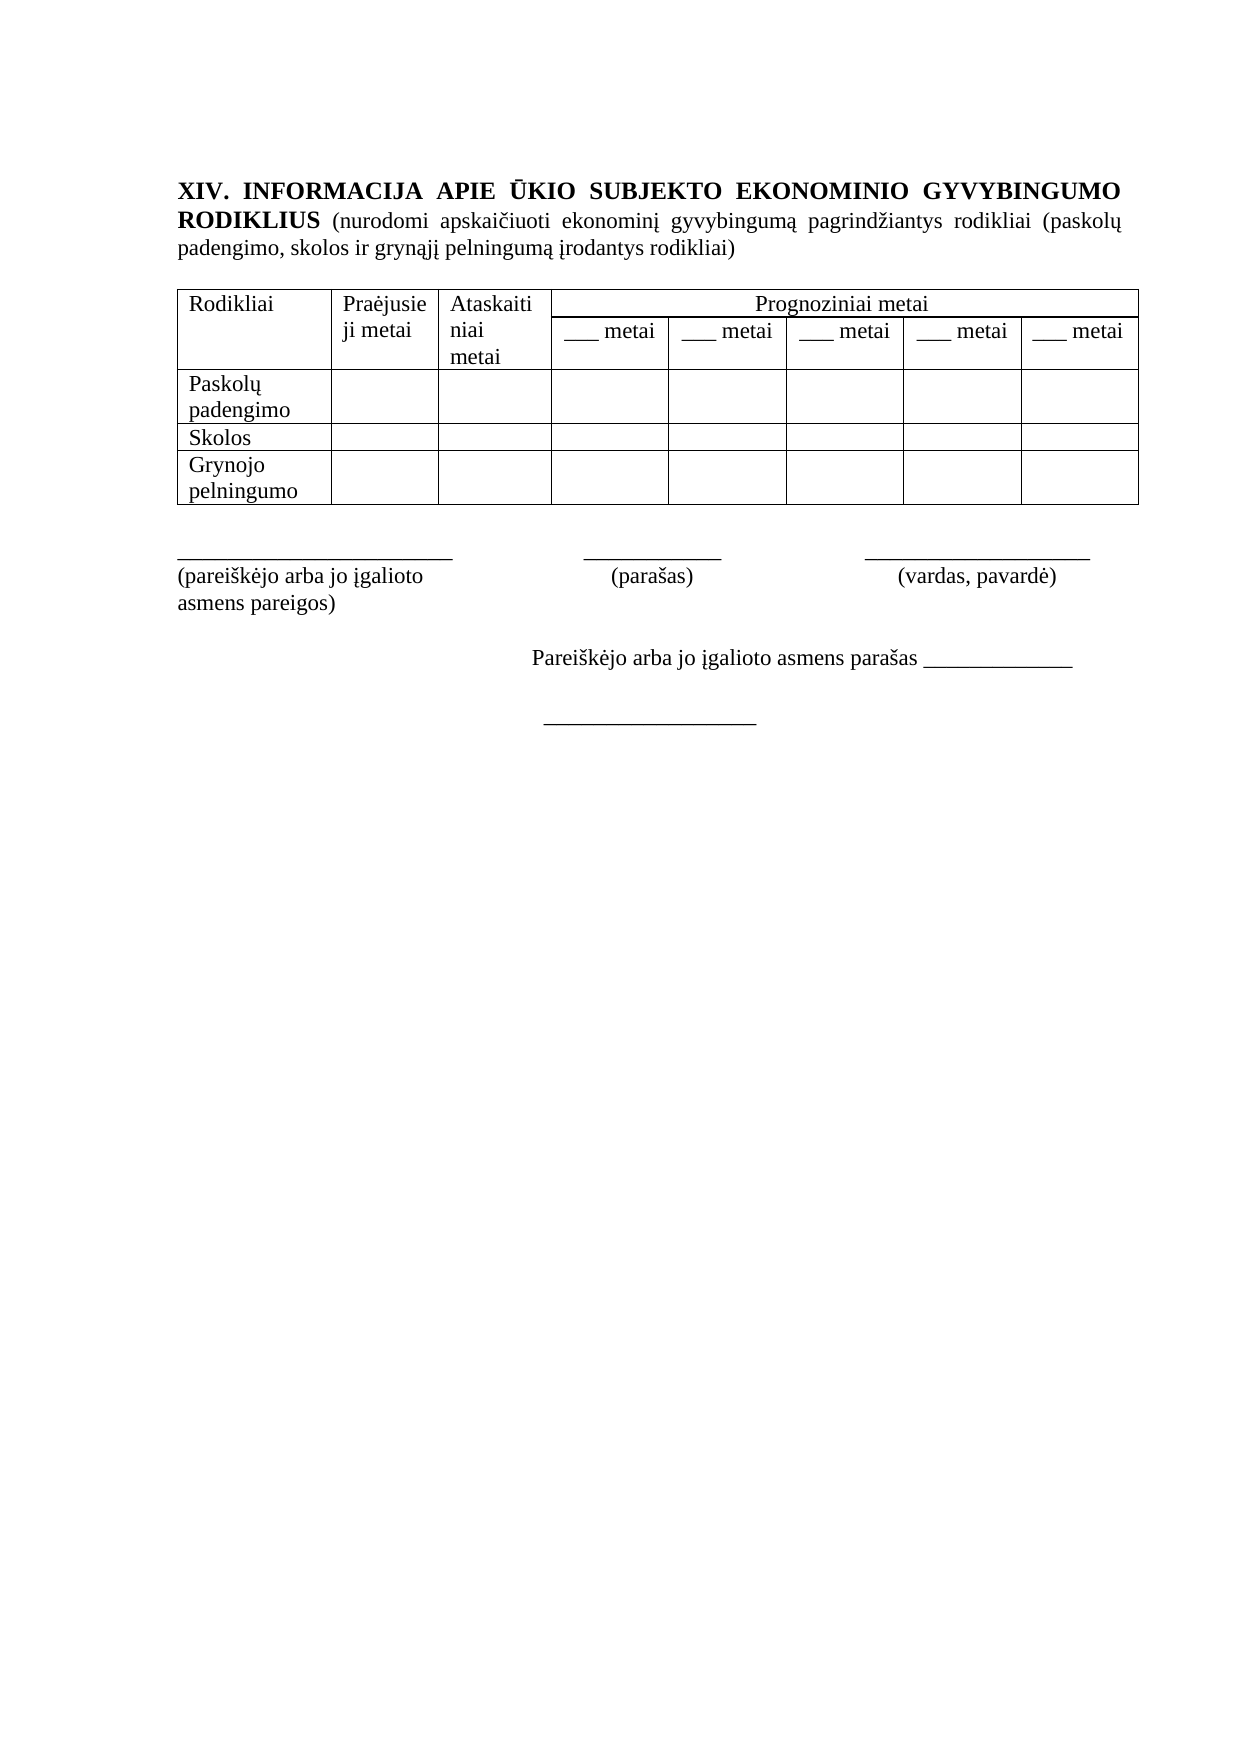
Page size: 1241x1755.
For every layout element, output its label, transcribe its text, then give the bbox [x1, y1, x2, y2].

table_cell Skolos [178, 424, 331, 450]
table_cell [904, 424, 1021, 450]
table_cell [1022, 370, 1138, 423]
table_cell ___ metai [904, 318, 1021, 369]
table_cell [669, 451, 786, 504]
table_cell [552, 424, 668, 450]
text _________________ [177, 699, 1122, 728]
text (pareiškėjo arba jo įgalioto (parašas) (vardas, pavardė) [177, 562, 1122, 589]
table_cell Paskolų padengimo [178, 370, 331, 423]
table_cell Grynojo pelningumo [178, 451, 331, 504]
table_header Prognoziniai metai [552, 290, 1138, 316]
table_cell [669, 370, 786, 423]
table_cell [552, 451, 668, 504]
table_cell [787, 370, 903, 423]
table_header Rodikliai [178, 290, 331, 369]
table_cell [904, 451, 1021, 504]
text XIV. INFORMACIJA APIE ŪKIO SUBJEKTO EKONOMINIO GYVYBINGUMO RODIKLIUS (nurodomi apskaičiuoti ekonominį gyvybingumą pagrindžiantys rodikliai (paskolų padengimo, skolos ir grynąjį pelningumą įrodantys rodikliai) [177, 176, 1122, 260]
table_cell ___ metai [787, 318, 903, 369]
table_header Ataskaitiniai metai [439, 290, 551, 369]
table_cell [787, 424, 903, 450]
table_cell [439, 370, 551, 423]
table_cell [552, 370, 668, 423]
table_cell [332, 370, 438, 423]
text asmens pareigos) [177, 589, 1122, 615]
text Pareiškėjo arba jo įgalioto asmens parašas _____________ [177, 644, 1122, 670]
table_cell [904, 370, 1021, 423]
table_cell [669, 424, 786, 450]
table_header Praėjusieji metai [332, 290, 438, 369]
table_cell [787, 451, 903, 504]
table_cell [439, 451, 551, 504]
table_cell [332, 424, 438, 450]
table_cell ___ metai [552, 318, 668, 369]
table_cell ___ metai [1022, 318, 1138, 369]
table_cell ___ metai [669, 318, 786, 369]
table_cell [1022, 451, 1138, 504]
table_cell [1022, 424, 1138, 450]
table_cell [439, 424, 551, 450]
table_cell [332, 451, 438, 504]
text ______________________ ___________ __________________ [177, 534, 1122, 562]
